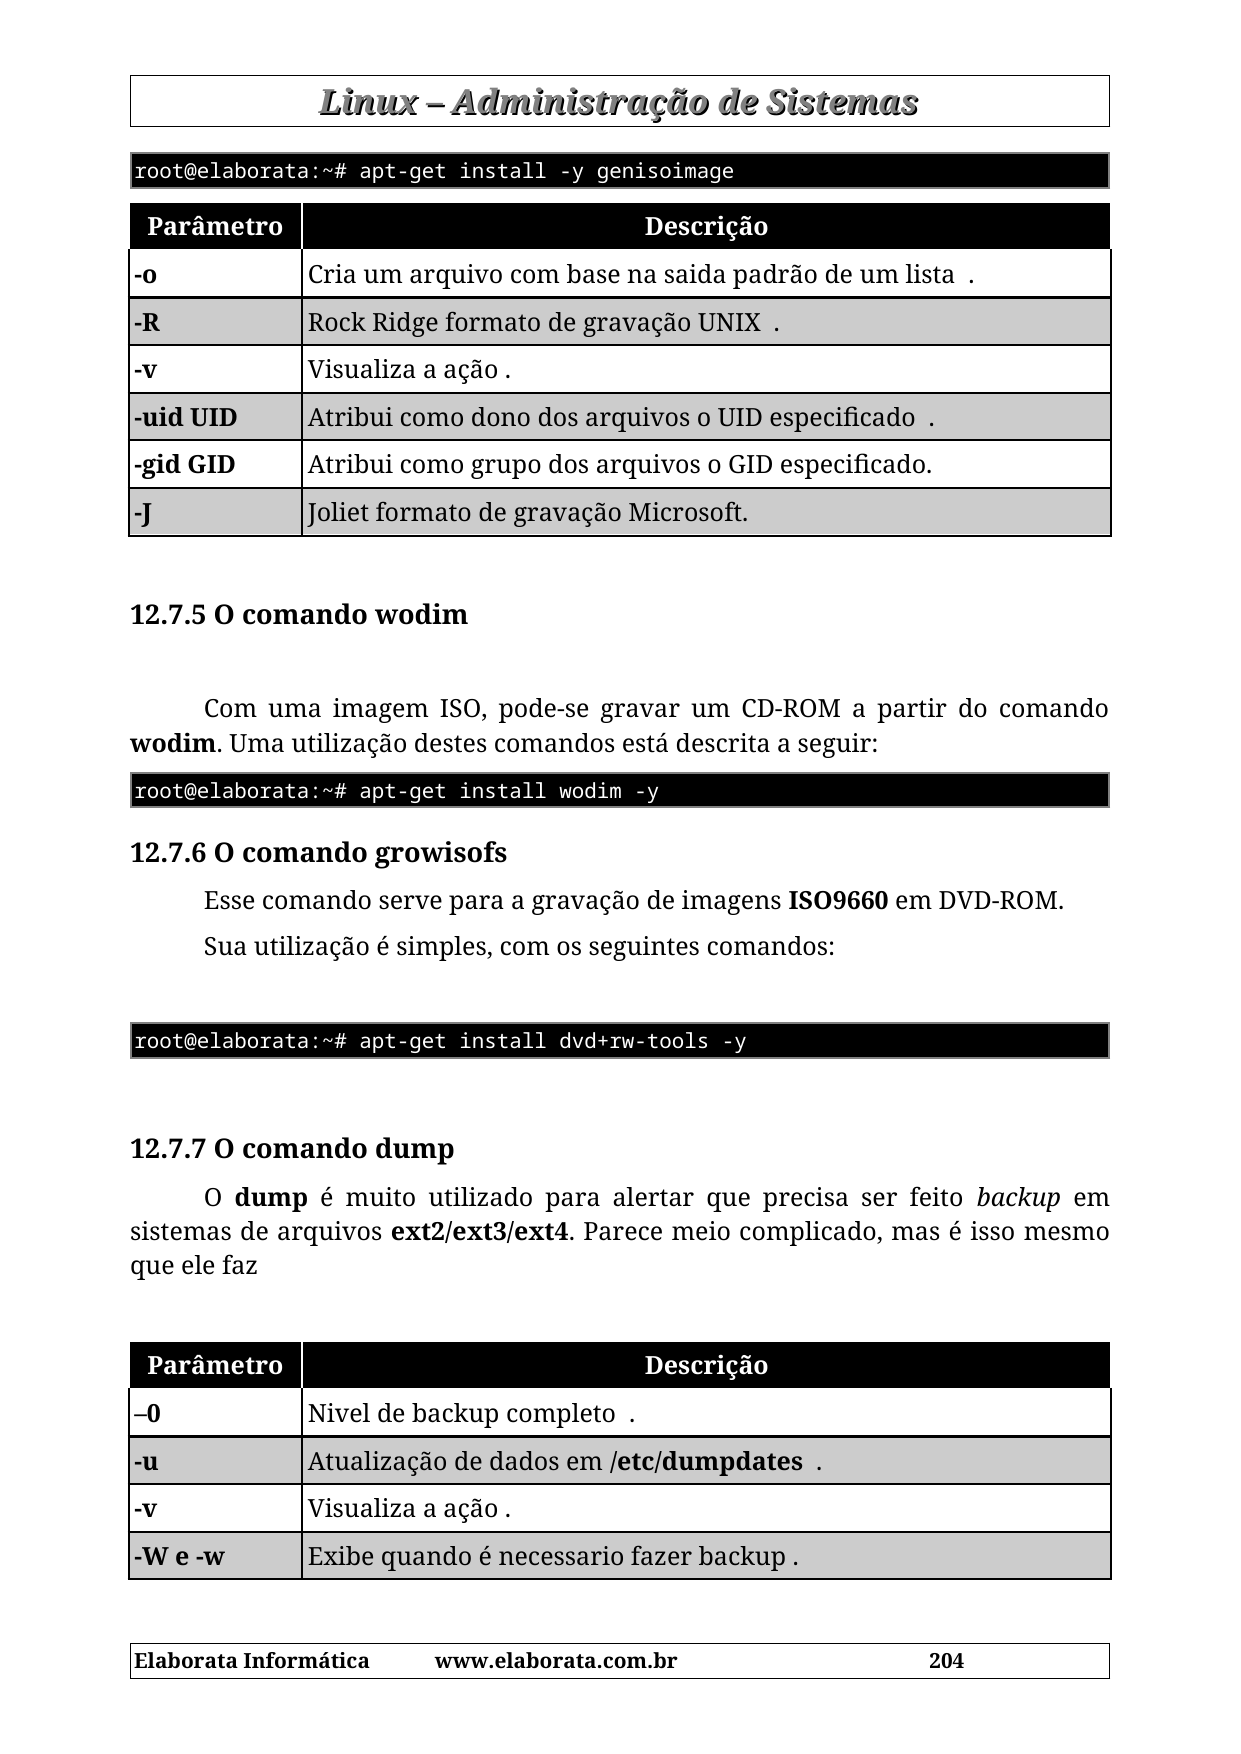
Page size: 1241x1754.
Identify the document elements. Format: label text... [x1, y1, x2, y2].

subtitle O comando dump [130, 1130, 1110, 1167]
text Esse comando serve para a gravação de imagens ISO9660 em DVD-ROM. [130, 882, 1110, 917]
table_cell -J [130, 489, 301, 534]
table_cell Visualiza a ação . [303, 1485, 1110, 1531]
text Sua utilização é simples, com os seguintes comandos: [130, 929, 1110, 963]
table_cell Cria um arquivo com base na saida padrão de um lista . [303, 251, 1110, 296]
table_cell Visualiza a ação . [303, 346, 1110, 392]
text O dump é muito utilizado para alertar que precisa ser feito backup em sistemas de arquivos ext2/ext3/ext4. Parece meio complicado, mas é isso mesmo que ele faz [130, 1179, 1110, 1281]
table_cell –0 [130, 1390, 301, 1435]
table_header Parâmetro [130, 1342, 301, 1388]
table_header Parâmetro [130, 203, 301, 249]
subtitle O comando wodim [130, 595, 1110, 632]
text root@elaborata:~# apt-get install -y genisoimage [132, 154, 1108, 187]
table_header Descrição [303, 203, 1110, 249]
table_cell Exibe quando é necessario fazer backup . [303, 1533, 1110, 1578]
table_cell Joliet formato de gravação Microsoft. [303, 489, 1110, 534]
text root@elaborata:~# apt-get install dvd+rw-tools -y [132, 1024, 1108, 1057]
table_cell -R [130, 299, 301, 344]
table_cell Nivel de backup completo . [303, 1390, 1110, 1435]
table_cell -W e -w [130, 1533, 301, 1578]
table_header Descrição [303, 1342, 1110, 1388]
table_cell -uid UID [130, 394, 301, 439]
table_cell -v [130, 346, 301, 392]
table_cell Atribui como grupo dos arquivos o GID especificado. [303, 441, 1110, 487]
table_cell -u [130, 1438, 301, 1483]
table_cell -gid GID [130, 441, 301, 487]
table_cell -v [130, 1485, 301, 1531]
table_cell -o [130, 251, 301, 296]
table_cell Atribui como dono dos arquivos o UID especificado . [303, 394, 1110, 439]
table_cell Rock Ridge formato de gravação UNIX . [303, 299, 1110, 344]
table_cell Atualização de dados em /etc/dumpdates . [303, 1438, 1110, 1483]
text root@elaborata:~# apt-get install wodim -y [132, 774, 1108, 806]
subtitle O comando growisofs [130, 833, 1110, 870]
text Com uma imagem ISO, pode-se gravar um CD-ROM a partir do comando wodim. Uma utilização destes comandos está descrita a seguir: [130, 691, 1110, 759]
